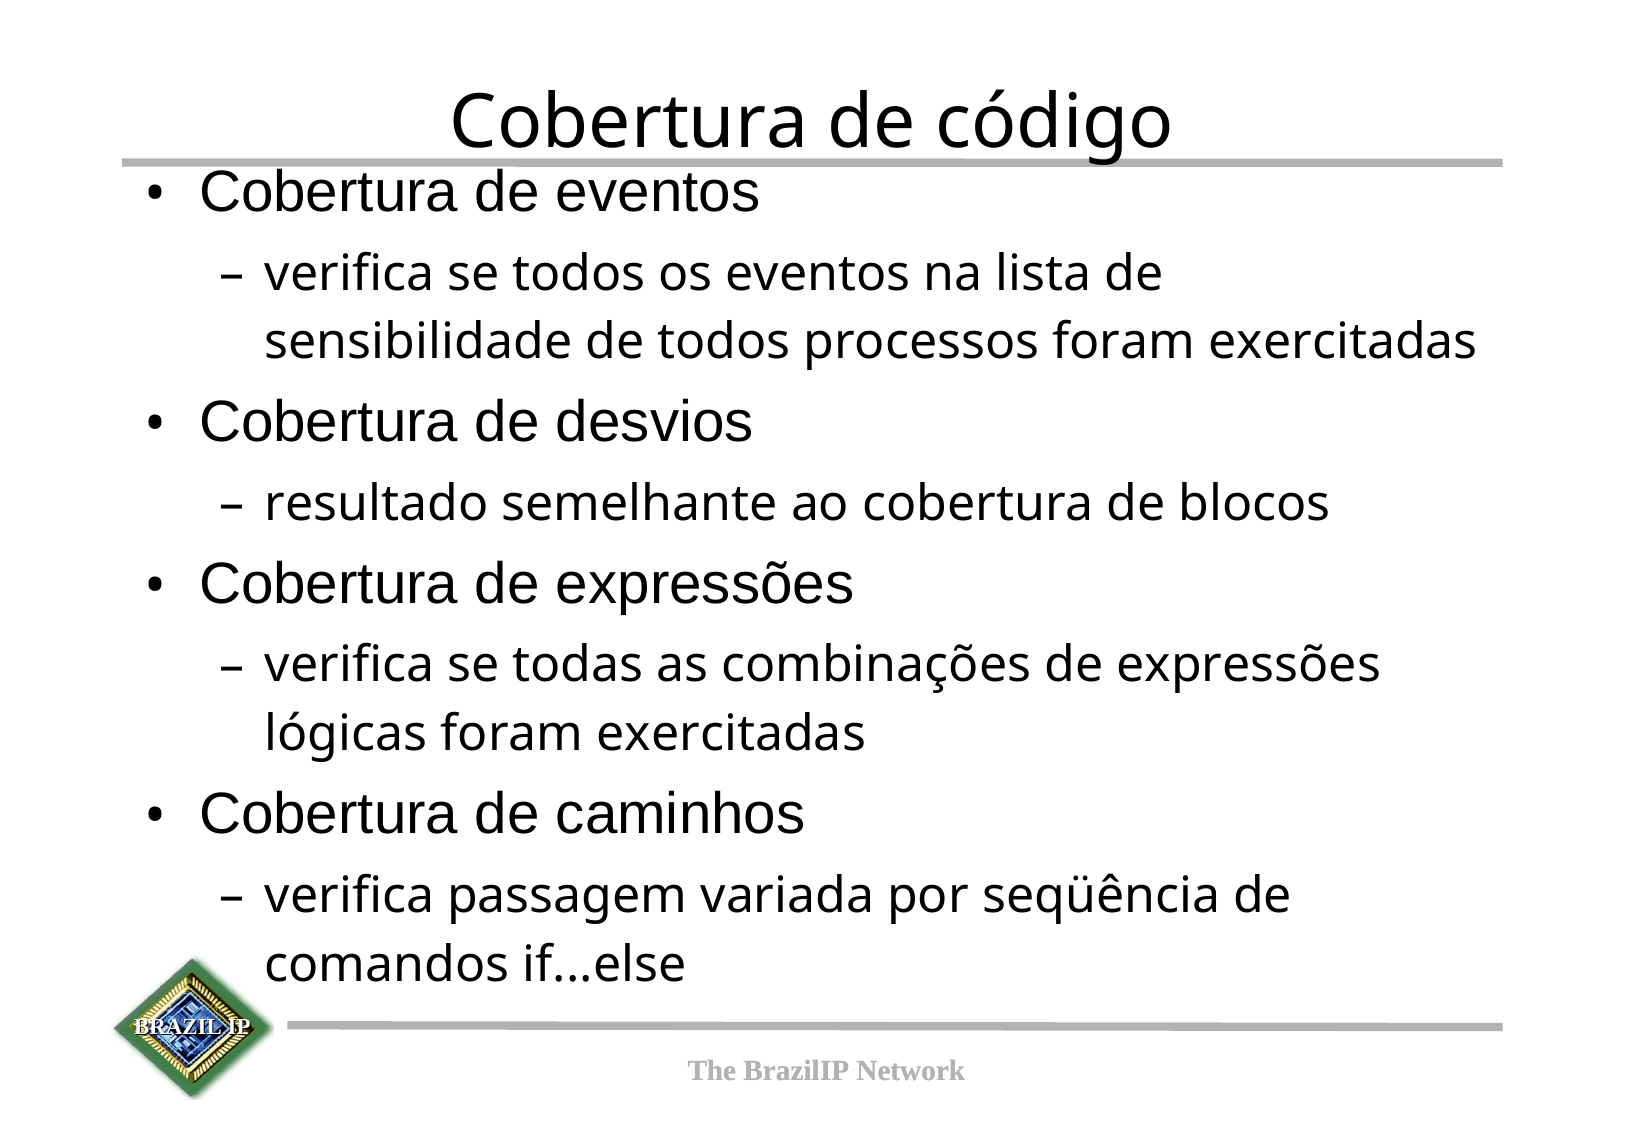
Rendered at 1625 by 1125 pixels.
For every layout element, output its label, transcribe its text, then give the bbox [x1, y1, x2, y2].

title Cobertura de código [121, 72, 1503, 175]
list Cobertura de eventos verifica se todos os eventos na lista de sensibilidade de todos processos foram exercitadas Cobertura de desvios resultado semelhante ao cobertura de blocos Cobertura de expressões verifica se todas as combinações de expressões lógicas foram exercitadas Cobertura de caminhos verifica passagem variada por seqüência de comandos if...else [130, 149, 1496, 1065]
picture [108, 953, 274, 1100]
